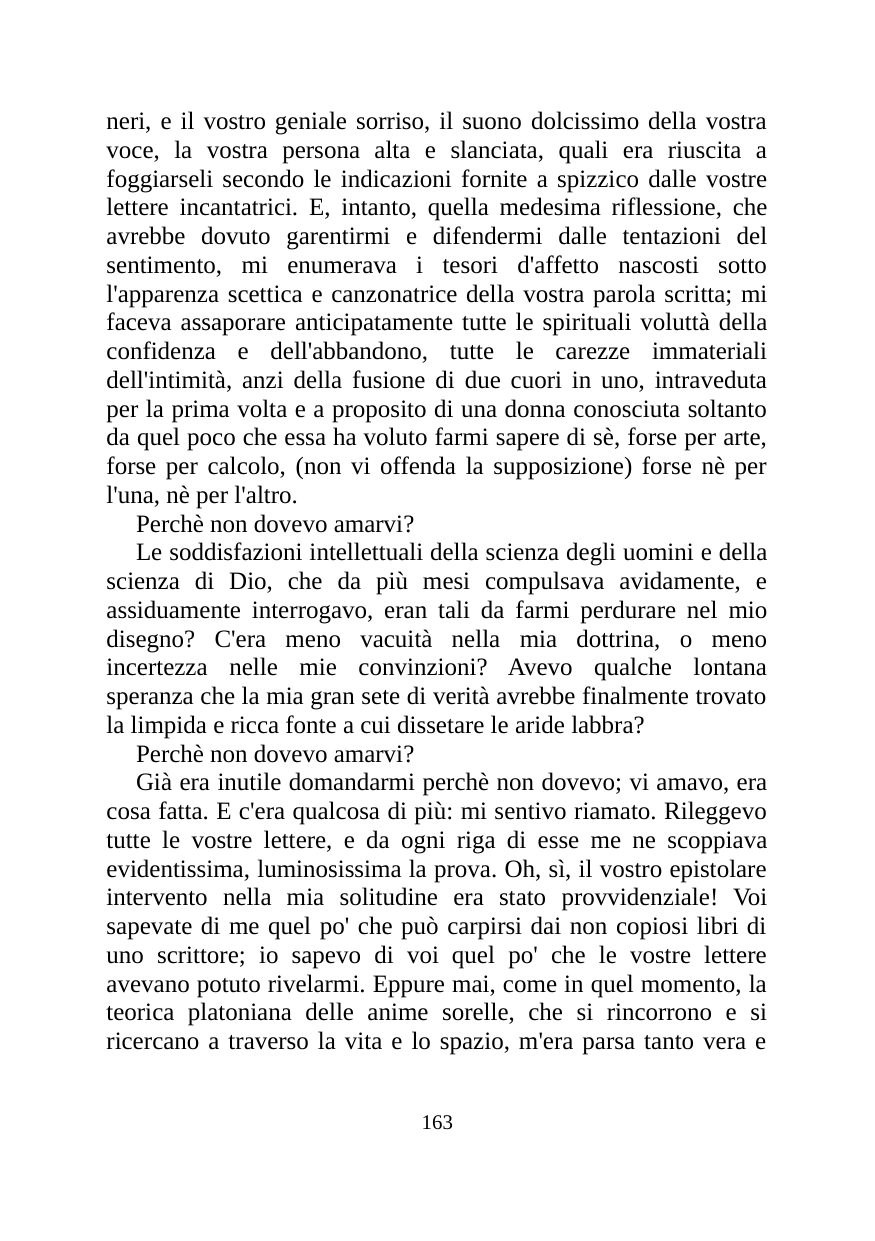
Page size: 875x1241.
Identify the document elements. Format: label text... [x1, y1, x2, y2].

text neri, e il vostro geniale sorriso, il suono dolcissimo della vostra voce, la vostra persona alta e slanciata, quali era riuscita a foggiarseli secondo le indicazioni fornite a spizzico dalle vostre lettere incantatrici. E, intanto, quella medesima riflessione, che avrebbe dovuto garentirmi e difendermi dalle tentazioni del sentimento, mi enumerava i tesori d'affetto nascosti sotto l'apparenza scettica e canzonatrice della vostra parola scritta; mi faceva assaporare anticipatamente tutte le spirituali voluttà della confidenza e dell'abbandono, tutte le carezze immateriali dell'intimità, anzi della fusione di due cuori in uno, intraveduta per la prima volta e a proposito di una donna conosciuta soltanto da quel poco che essa ha voluto farmi sapere di sè, forse per arte, forse per calcolo, (non vi offenda la supposizione) forse nè per l'una, nè per l'altro. [106, 106, 768, 509]
text Le soddisfazioni intellettuali della scienza degli uomini e della scienza di Dio, che da più mesi compulsava avidamente, e assiduamente interrogavo, eran tali da farmi perdurare nel mio disegno? C'era meno vacuità nella mia dottrina, o meno incertezza nelle mie convinzioni? Avevo qualche lontana speranza che la mia gran sete di verità avrebbe finalmente trovato la limpida e ricca fonte a cui dissetare le aride labbra? [106, 537, 768, 739]
text Già era inutile domandarmi perchè non dovevo; vi amavo, era cosa fatta. E c'era qualcosa di più: mi sentivo riamato. Rileggevo tutte le vostre lettere, e da ogni riga di esse me ne scoppiava evidentissima, luminosissima la prova. Oh, sì, il vostro epistolare intervento nella mia solitudine era stato provvidenziale! Voi sapevate di me quel po' che può carpirsi dai non copiosi libri di uno scrittore; io sapevo di voi quel po' che le vostre lettere avevano potuto rivelarmi. Eppure mai, come in quel momento, la teorica platoniana delle anime sorelle, che si rincorrono e si ricercano a traverso la vita e lo spazio, m'era parsa tanto vera e [106, 767, 768, 1055]
text Perchè non dovevo amarvi? [106, 509, 768, 537]
text Perchè non dovevo amarvi? [106, 739, 768, 767]
